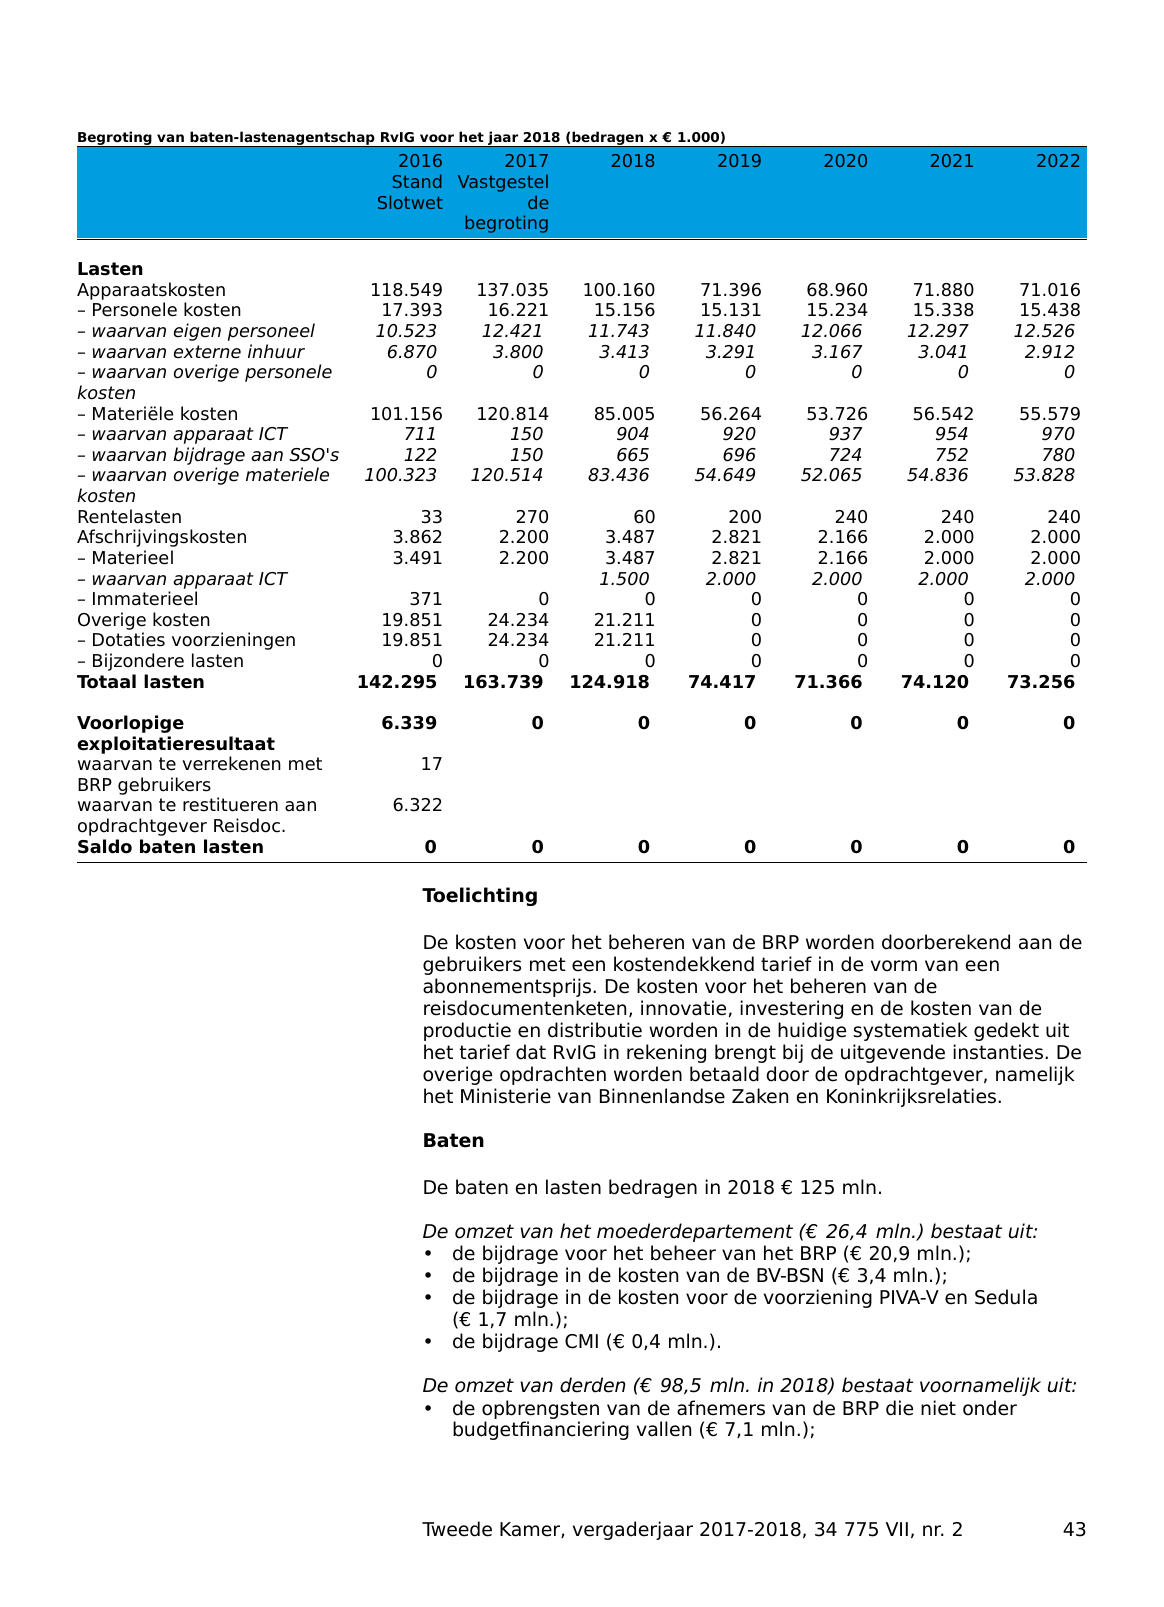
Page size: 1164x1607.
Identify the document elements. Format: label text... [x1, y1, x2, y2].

table_cell 21.211 [555, 610, 661, 630]
table_cell 74.120 [874, 672, 980, 692]
table_cell [449, 795, 555, 837]
table_cell – Personele kosten [77, 300, 342, 321]
table_cell 100.160 [555, 280, 661, 300]
table_cell 53.726 [768, 404, 874, 424]
table_cell 954 [874, 424, 980, 445]
table_cell 120.814 [449, 404, 555, 424]
table_cell 2017 Vastgestelde begroting [449, 147, 555, 238]
table_cell 10.523 [343, 321, 449, 342]
table_cell 56.542 [874, 404, 980, 424]
table_cell 2.821 [661, 527, 768, 548]
table_cell 21.211 [555, 630, 661, 651]
table_cell 53.828 [980, 465, 1087, 507]
text • de bijdrage voor het beheer van het BRP (€ 20,9 mln.); [422, 1243, 1087, 1265]
subtitle De omzet van het moederdepartement (€ 26,4 mln.) bestaat uit: [422, 1221, 1087, 1243]
table_cell 2.000 [874, 569, 980, 589]
table_cell 52.065 [768, 465, 874, 507]
table_cell 11.743 [555, 321, 661, 342]
table_cell 240 [874, 507, 980, 527]
table_cell 54.649 [661, 465, 768, 507]
table_cell Lasten [77, 259, 342, 280]
table_cell 0 [449, 651, 555, 672]
table_cell 0 [449, 362, 555, 403]
table_cell Afschrijvingskosten [77, 527, 342, 548]
table_cell [874, 754, 980, 795]
table_cell 904 [555, 424, 661, 445]
table_cell [874, 259, 980, 280]
table_cell waarvan te restitueren aan opdrachtgever Reisdoc. [77, 795, 342, 837]
table_cell 0 [768, 630, 874, 651]
table_cell 3.862 [343, 527, 449, 548]
table_cell 2.200 [449, 548, 555, 568]
subtitle Toelichting [422, 885, 1087, 907]
table_cell 0 [449, 713, 555, 754]
text • de bijdrage CMI (€ 0,4 mln.). [422, 1331, 1087, 1353]
table_cell 55.579 [980, 404, 1087, 424]
table_cell 120.514 [449, 465, 555, 507]
table_cell – Dotaties voorzieningen [77, 630, 342, 651]
table_cell Saldo baten lasten [77, 837, 342, 862]
table_cell 0 [768, 651, 874, 672]
table_cell 2.912 [980, 342, 1087, 362]
text De baten en lasten bedragen in 2018 € 125 mln. [422, 1177, 1087, 1199]
table_cell 2.000 [768, 569, 874, 589]
table_cell 15.234 [768, 300, 874, 321]
table_cell 0 [980, 362, 1087, 403]
table_cell 0 [661, 713, 768, 754]
table_cell 0 [874, 610, 980, 630]
table_cell 0 [343, 651, 449, 672]
table_cell Apparaatskosten [77, 280, 342, 300]
table_cell 118.549 [343, 280, 449, 300]
table_cell 2.000 [661, 569, 768, 589]
table_cell 2.821 [661, 548, 768, 568]
table_cell 3.167 [768, 342, 874, 362]
table_cell 2.000 [874, 527, 980, 548]
table_cell 0 [980, 610, 1087, 630]
table_cell 0 [874, 630, 980, 651]
table_cell 163.739 [449, 672, 555, 692]
table_cell 0 [874, 837, 980, 862]
table_cell 0 [661, 630, 768, 651]
table_cell 12.297 [874, 321, 980, 342]
table_cell 0 [768, 713, 874, 754]
table_cell 6.870 [343, 342, 449, 362]
table_cell [661, 754, 768, 795]
table_cell [874, 795, 980, 837]
table_cell 150 [449, 445, 555, 465]
table_cell 142.295 [343, 672, 449, 692]
table_cell 54.836 [874, 465, 980, 507]
table_cell 6.322 [343, 795, 449, 837]
table_cell 17 [343, 754, 449, 795]
table_cell 3.491 [343, 548, 449, 568]
table_cell 0 [661, 610, 768, 630]
table_cell 2.200 [449, 527, 555, 548]
table_cell – waarvan bijdrage aan SSO's [77, 445, 342, 465]
table_cell 0 [555, 589, 661, 610]
table_cell 270 [449, 507, 555, 527]
table_cell 0 [768, 362, 874, 403]
table_cell 0 [980, 651, 1087, 672]
table_cell 73.256 [980, 672, 1087, 692]
table_cell waarvan te verrekenen met BRP gebruikers [77, 754, 342, 795]
table_cell 33 [343, 507, 449, 527]
table_cell [555, 259, 661, 280]
table_cell [343, 259, 449, 280]
table_cell 0 [555, 362, 661, 403]
table_cell 85.005 [555, 404, 661, 424]
table_cell 0 [874, 651, 980, 672]
table_cell 0 [555, 713, 661, 754]
table_cell – Materieel [77, 548, 342, 568]
text • de bijdrage in de kosten voor de voorziening PIVA-V en Sedula (€ 1,7 mln.); [422, 1287, 1087, 1331]
text De kosten voor het beheren van de BRP worden doorberekend aan de gebruikers met een kostendekkend tarief in de vorm van een abonnementsprijs. De kosten voor het beheren van de reisdocumentenketen, innovatie, investering en de kosten van de productie en distributie worden in de huidige systematiek gedekt uit het tarief dat RvIG in rekening brengt bij de uitgevende instanties. De overige opdrachten worden betaald door de opdrachtgever, namelijk het Ministerie van Binnenlandse Zaken en Koninkrijksrelaties. [422, 932, 1087, 1108]
table_cell 970 [980, 424, 1087, 445]
table_cell 200 [661, 507, 768, 527]
table_cell 0 [343, 837, 449, 862]
table_cell – waarvan apparaat ICT [77, 424, 342, 445]
subtitle Baten [422, 1130, 1087, 1152]
table_cell 240 [980, 507, 1087, 527]
table_cell 2018 [555, 147, 661, 238]
table_cell 0 [768, 589, 874, 610]
table_cell [768, 795, 874, 837]
table_cell 150 [449, 424, 555, 445]
table_cell 937 [768, 424, 874, 445]
table_cell – waarvan overige materiele kosten [77, 465, 342, 507]
table_cell 920 [661, 424, 768, 445]
table_cell 12.526 [980, 321, 1087, 342]
table_cell 0 [980, 837, 1087, 862]
table_header Begroting van baten-lastenagentschap RvIG voor het jaar 2018 (bedragen x € 1.000) [77, 130, 1087, 146]
table_cell [768, 259, 874, 280]
table_cell 19.851 [343, 630, 449, 651]
table_cell 71.396 [661, 280, 768, 300]
table_cell 0 [874, 362, 980, 403]
table_cell 124.918 [555, 672, 661, 692]
table_cell 371 [343, 589, 449, 610]
table_cell [449, 259, 555, 280]
table_cell Totaal lasten [77, 672, 342, 692]
table_cell 2.000 [980, 548, 1087, 568]
table_cell 2022 [980, 147, 1087, 238]
table_cell 2021 [874, 147, 980, 238]
table_cell 752 [874, 445, 980, 465]
table_cell 240 [768, 507, 874, 527]
table_cell 2.166 [768, 548, 874, 568]
table_cell 71.366 [768, 672, 874, 692]
table_cell 0 [661, 651, 768, 672]
table_cell 724 [768, 445, 874, 465]
table_cell 696 [661, 445, 768, 465]
table_cell 1.500 [555, 569, 661, 589]
table_cell 11.840 [661, 321, 768, 342]
table_cell 101.156 [343, 404, 449, 424]
table_cell – waarvan eigen personeel [77, 321, 342, 342]
table_cell – Materiële kosten [77, 404, 342, 424]
table_cell 0 [661, 837, 768, 862]
table_cell [980, 754, 1087, 795]
table_cell – waarvan apparaat ICT [77, 569, 342, 589]
table_cell [555, 754, 661, 795]
table_cell [980, 795, 1087, 837]
table_cell 3.800 [449, 342, 555, 362]
table_cell 56.264 [661, 404, 768, 424]
table_cell 2.000 [980, 569, 1087, 589]
table_cell 0 [980, 589, 1087, 610]
table_cell 0 [980, 713, 1087, 754]
table_cell 0 [661, 589, 768, 610]
table_cell 68.960 [768, 280, 874, 300]
table_cell 2.000 [874, 548, 980, 568]
table_cell 60 [555, 507, 661, 527]
table_cell 12.421 [449, 321, 555, 342]
table_cell 19.851 [343, 610, 449, 630]
table_cell 137.035 [449, 280, 555, 300]
table_cell 24.234 [449, 610, 555, 630]
table_cell 2.166 [768, 527, 874, 548]
table_cell 15.338 [874, 300, 980, 321]
subtitle De omzet van derden (€ 98,5 mln. in 2018) bestaat voornamelijk uit: [422, 1375, 1087, 1397]
table_cell 0 [874, 713, 980, 754]
table_cell [77, 240, 1087, 259]
table_cell [77, 147, 342, 238]
table_cell 0 [449, 589, 555, 610]
table_cell 2019 [661, 147, 768, 238]
table_cell 17.393 [343, 300, 449, 321]
table_cell [77, 692, 1087, 713]
table_cell [343, 569, 449, 589]
table_cell 24.234 [449, 630, 555, 651]
table_cell 12.066 [768, 321, 874, 342]
table_cell [768, 754, 874, 795]
table_cell [449, 569, 555, 589]
table_cell 2.000 [980, 527, 1087, 548]
table_cell 15.438 [980, 300, 1087, 321]
table_cell [449, 754, 555, 795]
table_cell – waarvan overige personele kosten [77, 362, 342, 403]
table_cell 71.016 [980, 280, 1087, 300]
table_cell 3.291 [661, 342, 768, 362]
table_cell 3.487 [555, 527, 661, 548]
table_cell 6.339 [343, 713, 449, 754]
table_cell 0 [768, 837, 874, 862]
text • de opbrengsten van de afnemers van de BRP die niet onder budgetfinanciering vallen (€ 7,1 mln.); [422, 1397, 1087, 1441]
text • de bijdrage in de kosten van de BV-BSN (€ 3,4 mln.); [422, 1265, 1087, 1287]
table_cell 665 [555, 445, 661, 465]
table_cell 0 [980, 630, 1087, 651]
table_cell 3.487 [555, 548, 661, 568]
table_cell 780 [980, 445, 1087, 465]
table_cell 0 [661, 362, 768, 403]
table_cell 2020 [768, 147, 874, 238]
table_cell 100.323 [343, 465, 449, 507]
table_cell 711 [343, 424, 449, 445]
table_cell 3.041 [874, 342, 980, 362]
table_cell Overige kosten [77, 610, 342, 630]
table_cell 122 [343, 445, 449, 465]
table_cell 15.131 [661, 300, 768, 321]
table_cell 0 [874, 589, 980, 610]
table_cell – waarvan externe inhuur [77, 342, 342, 362]
table_cell 83.436 [555, 465, 661, 507]
table_cell [661, 795, 768, 837]
table_cell – Bijzondere lasten [77, 651, 342, 672]
table_cell 74.417 [661, 672, 768, 692]
table_cell [555, 795, 661, 837]
table_cell – Immaterieel [77, 589, 342, 610]
table_cell 0 [555, 651, 661, 672]
table_cell Rentelasten [77, 507, 342, 527]
table_cell 0 [449, 837, 555, 862]
table_cell [661, 259, 768, 280]
table_cell 16.221 [449, 300, 555, 321]
table_cell 0 [343, 362, 449, 403]
table_cell 71.880 [874, 280, 980, 300]
table_cell 15.156 [555, 300, 661, 321]
table_cell [980, 259, 1087, 280]
table_cell Voorlopige exploitatieresultaat [77, 713, 342, 754]
table_cell 0 [768, 610, 874, 630]
table_cell 3.413 [555, 342, 661, 362]
table_cell 2016 Stand Slotwet [343, 147, 449, 238]
table_cell 0 [555, 837, 661, 862]
